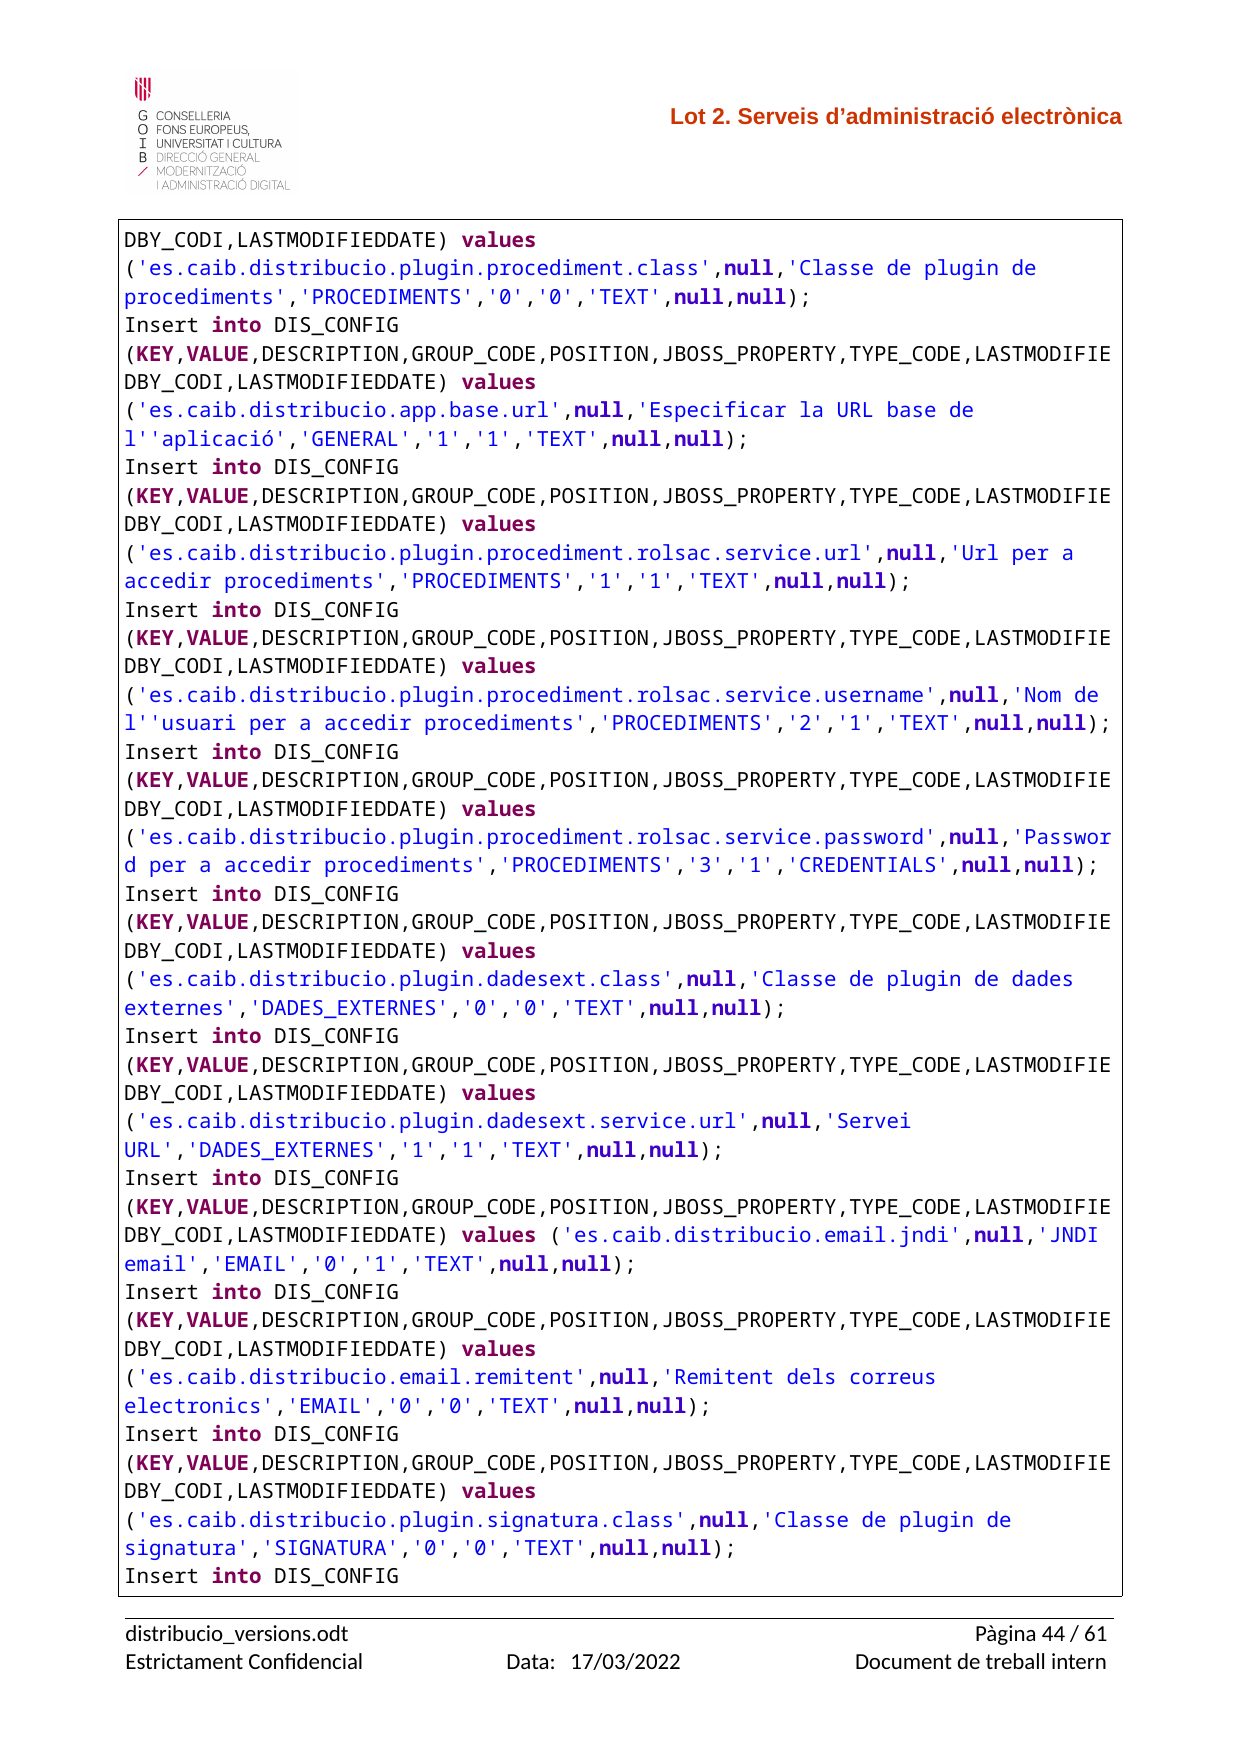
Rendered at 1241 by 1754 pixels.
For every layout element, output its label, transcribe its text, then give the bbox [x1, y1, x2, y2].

picture [126, 70, 299, 197]
table_header DBY_CODI,LASTMODIFIEDDATE) values ('es.caib.distribucio.plugin.procediment.class',null,'Classe de plugin de procediments','PROCEDIMENTS','0','0','TEXT',null,null); Insert into DIS_CONFIG (KEY,VALUE,DESCRIPTION,GROUP_CODE,POSITION,JBOSS_PROPERTY,TYPE_CODE,LASTMODIFIEDBY_CODI,LASTMODIFIEDDATE) values ('es.caib.distribucio.app.base.url',null,'Especificar la URL base de l''aplicació','GENERAL','1','1','TEXT',null,null); Insert into DIS_CONFIG (KEY,VALUE,DESCRIPTION,GROUP_CODE,POSITION,JBOSS_PROPERTY,TYPE_CODE,LASTMODIFIEDBY_CODI,LASTMODIFIEDDATE) values ('es.caib.distribucio.plugin.procediment.rolsac.service.url',null,'Url per a accedir procediments','PROCEDIMENTS','1','1','TEXT',null,null); Insert into DIS_CONFIG (KEY,VALUE,DESCRIPTION,GROUP_CODE,POSITION,JBOSS_PROPERTY,TYPE_CODE,LASTMODIFIEDBY_CODI,LASTMODIFIEDDATE) values ('es.caib.distribucio.plugin.procediment.rolsac.service.username',null,'Nom de l''usuari per a accedir procediments','PROCEDIMENTS','2','1','TEXT',null,null); Insert into DIS_CONFIG (KEY,VALUE,DESCRIPTION,GROUP_CODE,POSITION,JBOSS_PROPERTY,TYPE_CODE,LASTMODIFIEDBY_CODI,LASTMODIFIEDDATE) values ('es.caib.distribucio.plugin.procediment.rolsac.service.password',null,'Password per a accedir procediments','PROCEDIMENTS','3','1','CREDENTIALS',null,null); Insert into DIS_CONFIG (KEY,VALUE,DESCRIPTION,GROUP_CODE,POSITION,JBOSS_PROPERTY,TYPE_CODE,LASTMODIFIEDBY_CODI,LASTMODIFIEDDATE) values ('es.caib.distribucio.plugin.dadesext.class',null,'Classe de plugin de dades externes','DADES_EXTERNES','0','0','TEXT',null,null); Insert into DIS_CONFIG (KEY,VALUE,DESCRIPTION,GROUP_CODE,POSITION,JBOSS_PROPERTY,TYPE_CODE,LASTMODIFIEDBY_CODI,LASTMODIFIEDDATE) values ('es.caib.distribucio.plugin.dadesext.service.url',null,'Servei URL','DADES_EXTERNES','1','1','TEXT',null,null); Insert into DIS_CONFIG (KEY,VALUE,DESCRIPTION,GROUP_CODE,POSITION,JBOSS_PROPERTY,TYPE_CODE,LASTMODIFIEDBY_CODI,LASTMODIFIEDDATE) values ('es.caib.distribucio.email.jndi',null,'JNDI email','EMAIL','0','1','TEXT',null,null); Insert into DIS_CONFIG (KEY,VALUE,DESCRIPTION,GROUP_CODE,POSITION,JBOSS_PROPERTY,TYPE_CODE,LASTMODIFIEDBY_CODI,LASTMODIFIEDDATE) values ('es.caib.distribucio.email.remitent',null,'Remitent dels correus electronics','EMAIL','0','0','TEXT',null,null); Insert into DIS_CONFIG (KEY,VALUE,DESCRIPTION,GROUP_CODE,POSITION,JBOSS_PROPERTY,TYPE_CODE,LASTMODIFIEDBY_CODI,LASTMODIFIEDDATE) values ('es.caib.distribucio.plugin.signatura.class',null,'Classe de plugin de signatura','SIGNATURA','0','0','TEXT',null,null); Insert into DIS_CONFIG [119, 220, 1122, 1596]
